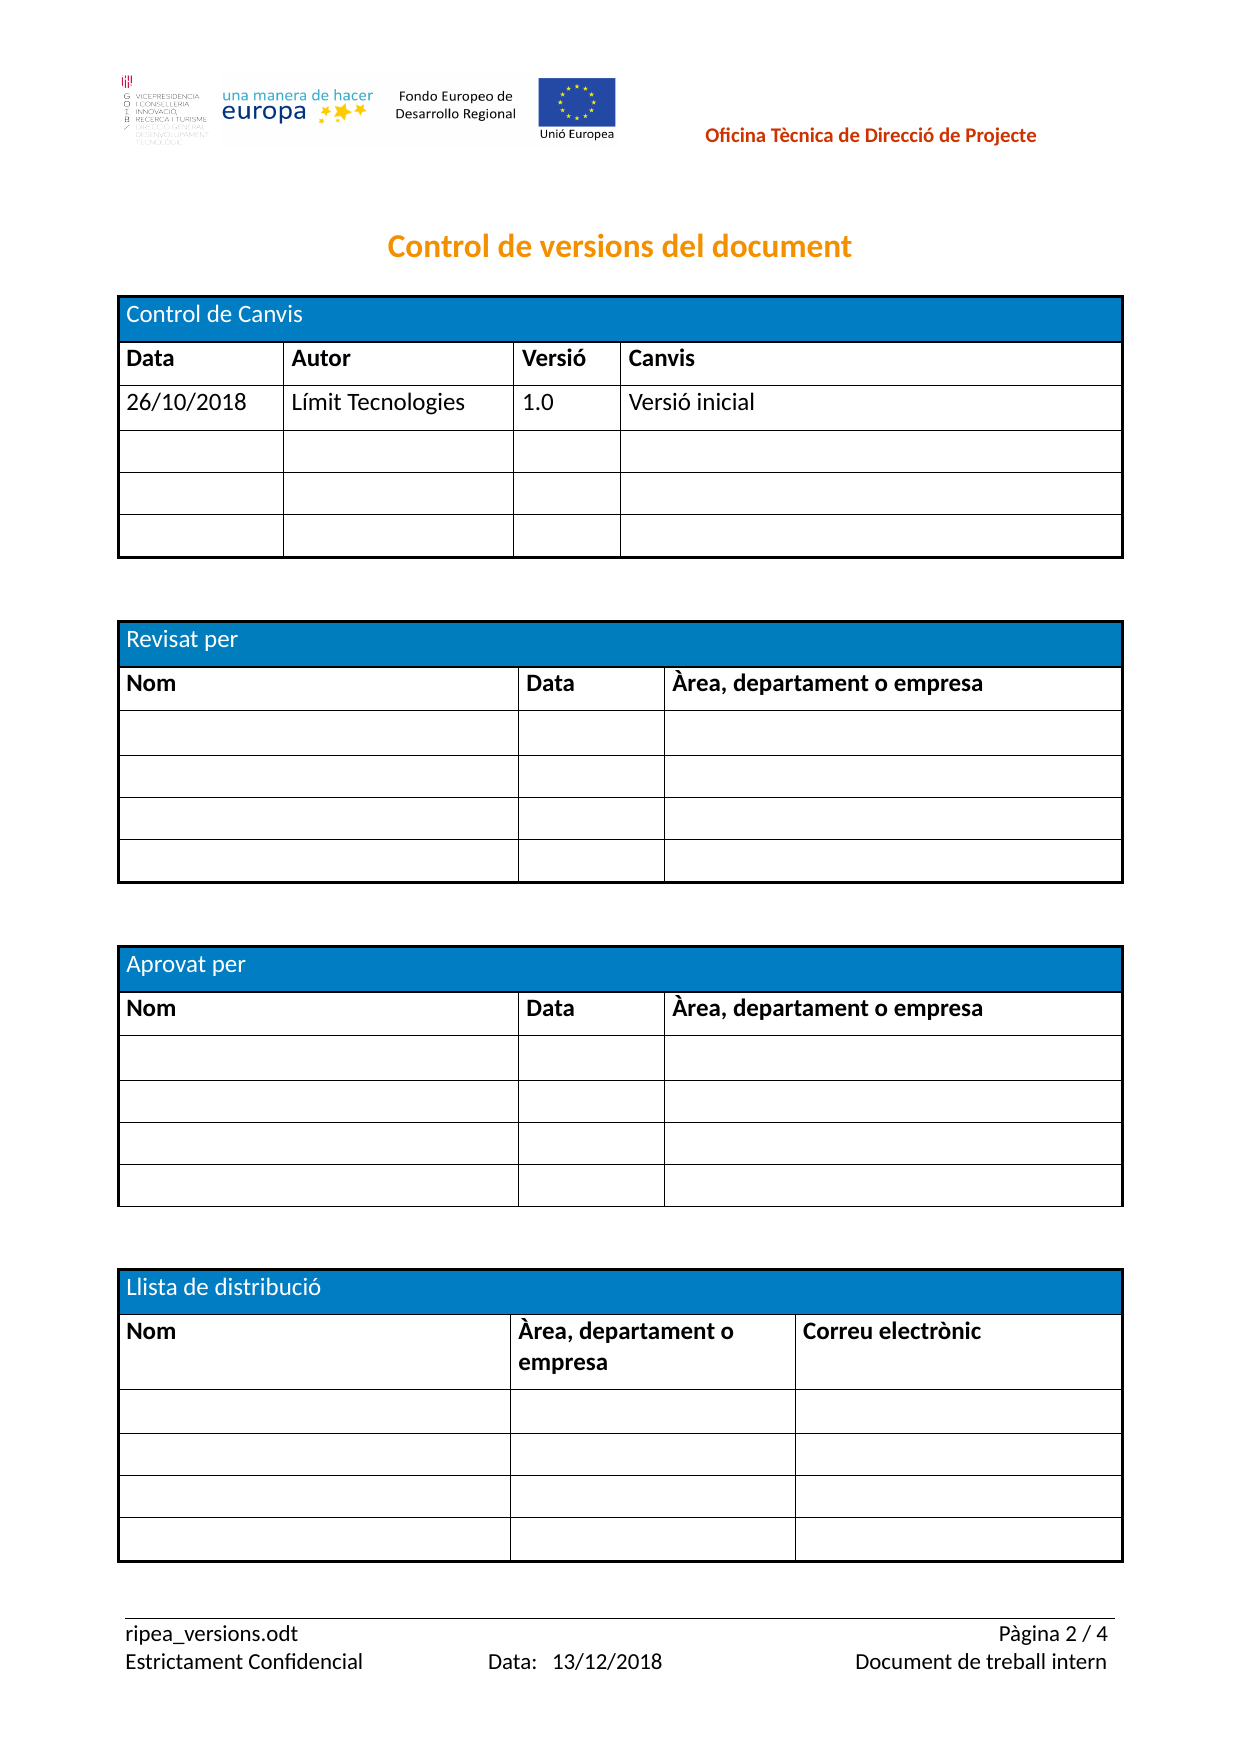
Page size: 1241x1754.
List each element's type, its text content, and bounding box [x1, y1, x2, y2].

table_cell [284, 515, 513, 556]
table_cell [665, 1036, 1121, 1079]
table_cell [120, 1518, 510, 1559]
table_cell Correu electrònic [796, 1315, 1121, 1389]
table_header Revisat per [120, 623, 1121, 666]
table_cell [284, 473, 513, 514]
table_cell Data [519, 668, 664, 710]
table_cell [665, 1165, 1121, 1206]
table_cell [514, 515, 620, 556]
table_cell Versió [514, 343, 620, 385]
table_cell [120, 1390, 510, 1433]
table_cell [120, 515, 283, 556]
picture [118, 73, 213, 147]
table_cell Nom [120, 993, 518, 1035]
table_cell [511, 1476, 795, 1517]
table_cell Àrea, departament o empresa [665, 993, 1121, 1035]
table_cell [519, 840, 664, 881]
table_cell [514, 473, 620, 514]
table_cell [796, 1434, 1121, 1475]
table_cell [665, 1123, 1121, 1164]
table_header Llista de distribució [120, 1271, 1121, 1314]
table_cell [665, 840, 1121, 881]
table_cell Data [120, 343, 283, 385]
table_cell Nom [120, 1315, 510, 1389]
table_cell [120, 756, 518, 797]
table_cell [511, 1518, 795, 1559]
table_cell [665, 1081, 1121, 1122]
table_cell [120, 431, 283, 472]
table_cell 26/10/2018 [120, 386, 283, 429]
table_cell [621, 515, 1121, 556]
table_cell [120, 1165, 518, 1206]
table_cell [511, 1434, 795, 1475]
table_cell [120, 473, 283, 514]
table_cell [120, 711, 518, 754]
table_cell [665, 711, 1121, 754]
table_cell [519, 756, 664, 797]
table_cell [796, 1390, 1121, 1433]
table_cell [120, 1081, 518, 1122]
table_cell [514, 431, 620, 472]
table_cell Autor [284, 343, 513, 385]
table_cell [519, 1123, 664, 1164]
table_cell Àrea, departament o empresa [665, 668, 1121, 710]
table_cell [511, 1390, 795, 1433]
table_cell [120, 840, 518, 881]
table_cell [120, 1476, 510, 1517]
table_cell [796, 1476, 1121, 1517]
table_cell Data [519, 993, 664, 1035]
table_cell [621, 473, 1121, 514]
subtitle Control de versions del document [118, 225, 1122, 266]
table_cell [519, 798, 664, 839]
table_cell [796, 1518, 1121, 1559]
table_cell [519, 1036, 664, 1079]
table_cell Límit Tecnologies [284, 386, 513, 429]
table_cell [120, 1036, 518, 1079]
table_cell [519, 1081, 664, 1122]
table_cell 1.0 [514, 386, 620, 429]
table_cell [519, 1165, 664, 1206]
table_cell [120, 1123, 518, 1164]
table_cell [665, 756, 1121, 797]
table_cell [621, 431, 1121, 472]
table_cell [120, 1434, 510, 1475]
table_header Aprovat per [120, 948, 1121, 991]
table_header Control de Canvis [120, 298, 1121, 341]
table_cell Àrea, departament o empresa [511, 1315, 795, 1389]
table_cell [519, 711, 664, 754]
table_cell Nom [120, 668, 518, 710]
table_cell [284, 431, 513, 472]
table_cell [120, 798, 518, 839]
table_cell Versió inicial [621, 386, 1121, 429]
picture [219, 73, 621, 147]
table_cell [665, 798, 1121, 839]
table_cell Canvis [621, 343, 1121, 385]
